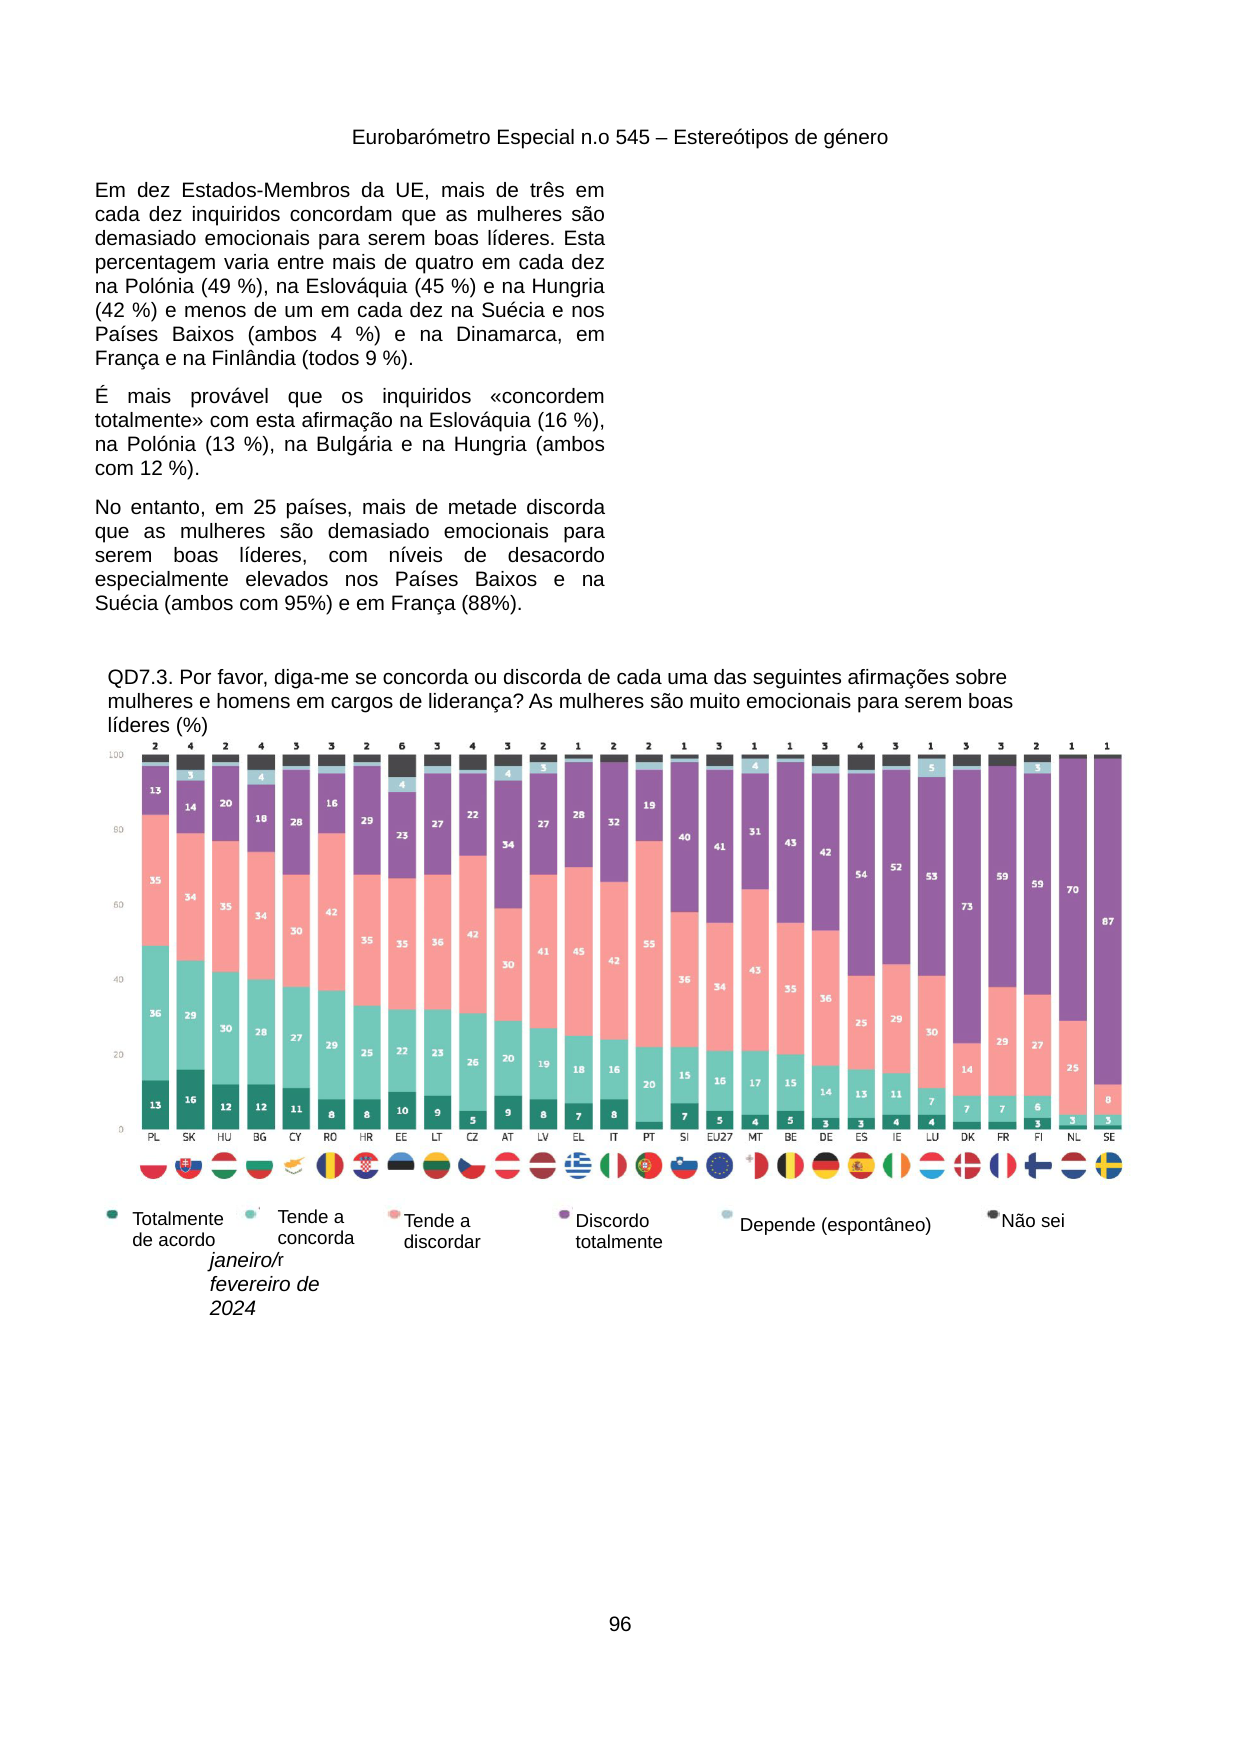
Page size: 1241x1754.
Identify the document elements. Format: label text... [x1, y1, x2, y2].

text No entanto, em 25 países, mais de metade discorda que as mulheres são demasiado emocionais para serem boas líderes, com níveis de desacordo especialmente elevados nos Países Baixos e na Suécia (ambos com 95%) e em França (88%). [94, 495, 605, 614]
picture [100, 1192, 1000, 1229]
text É mais provável que os inquiridos «concordem totalmente» com esta afirmação na Eslováquia (16 %), na Polónia (13 %), na Bulgária e na Hungria (ambos com 12 %). [94, 384, 605, 480]
picture [104, 739, 1132, 1185]
picture [742, 1220, 750, 1229]
text Em dez Estados-Membros da UE, mais de três em cada dez inquiridos concordam que as mulheres são demasiado emocionais para serem boas líderes. Esta percentagem varia entre mais de quatro em cada dez na Polónia (49 %), na Eslováquia (45 %) e na Hungria (42 %) e menos de um em cada dez na Suécia e nos Países Baixos (ambos 4 %) e na Dinamarca, em França e na Finlândia (todos 9 %). [94, 178, 605, 370]
